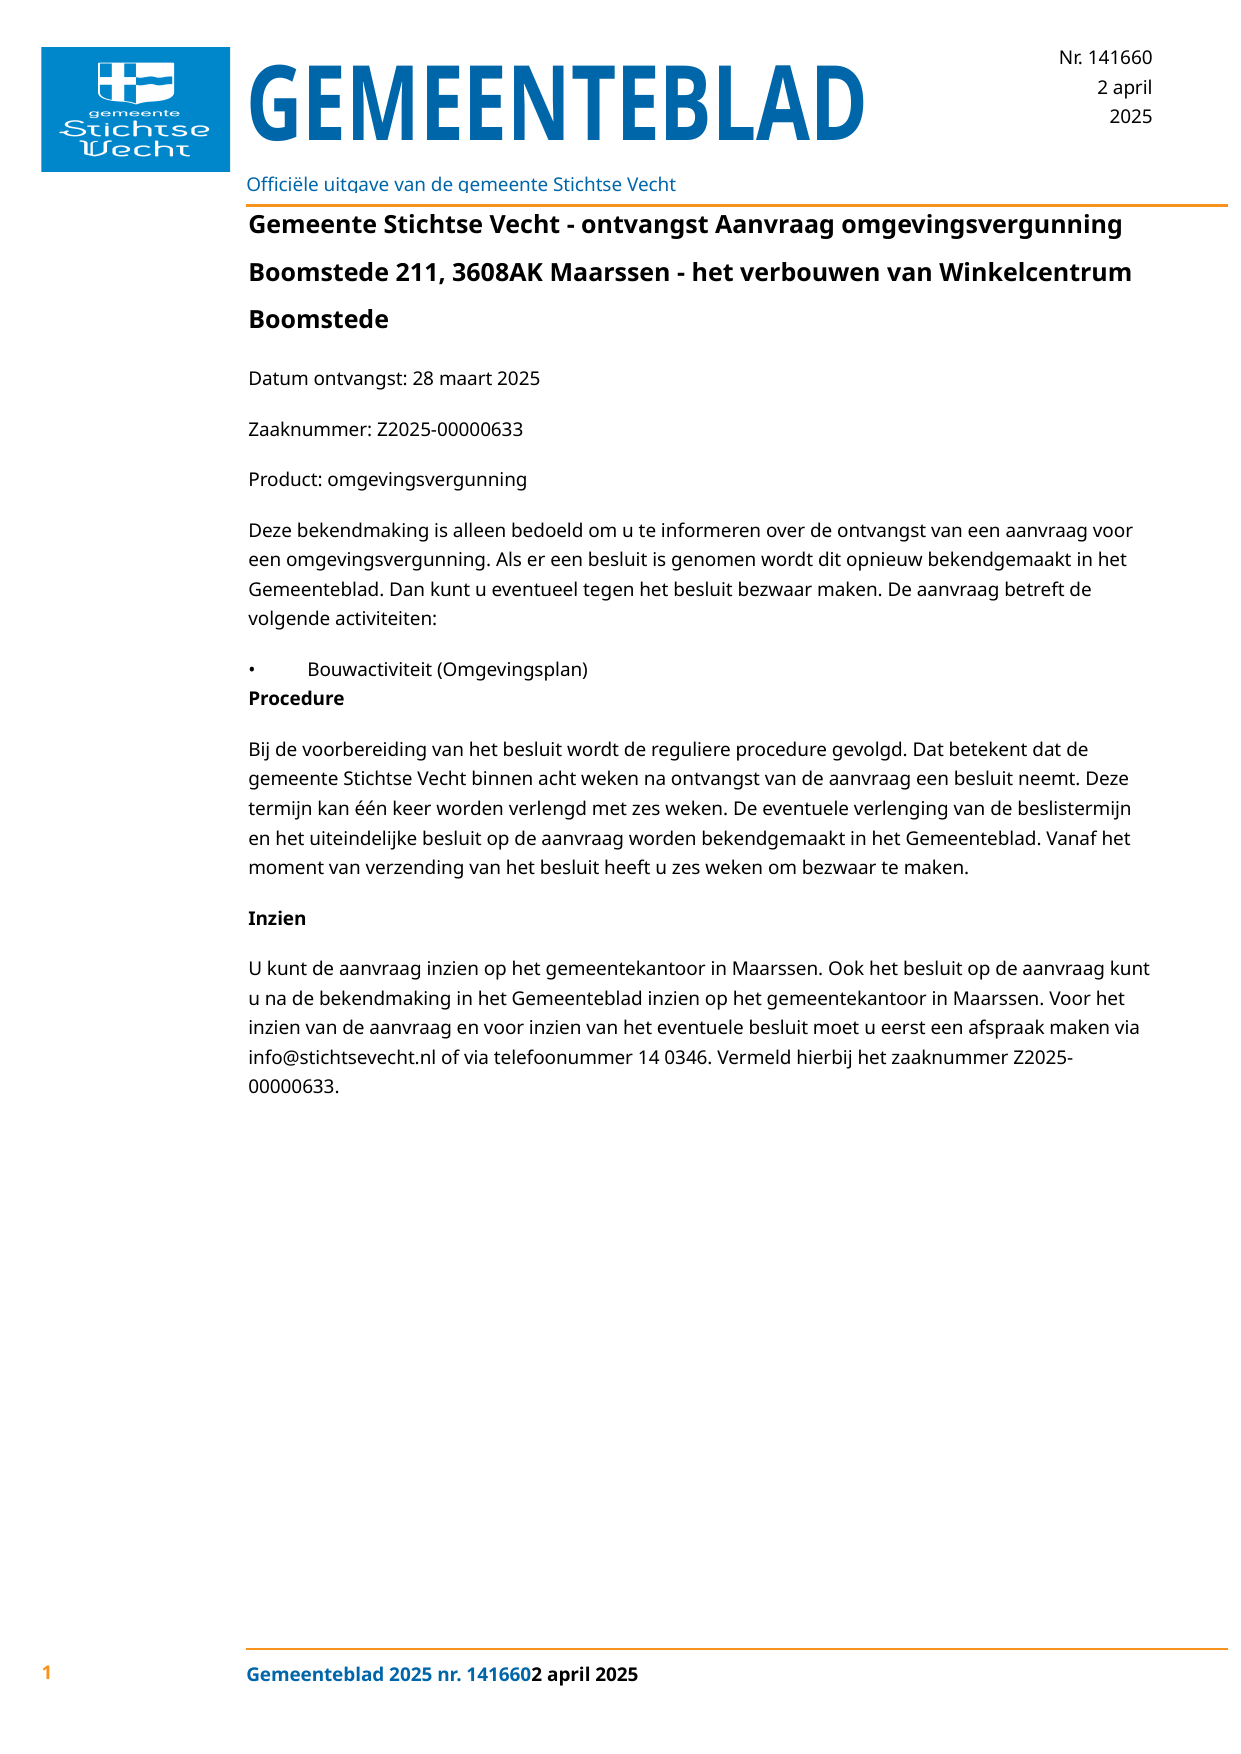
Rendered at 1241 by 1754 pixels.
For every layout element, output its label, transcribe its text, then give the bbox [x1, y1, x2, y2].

text Datum ontvangst: 28 maart 2025 [248, 366, 1152, 391]
text Deze bekendmaking is alleen bedoeld om u te informeren over de ontvangst van een aanvraag voor een omgevingsvergunning. Als er een besluit is genomen wordt dit opnieuw bekendgemaakt in het Gemeenteblad. Dan kunt u eventueel tegen het besluit bezwaar maken. De aanvraag betreft de volgende activiteiten: [248, 517, 1152, 631]
text Procedure [248, 686, 1152, 711]
text Bij de voorbereiding van het besluit wordt de reguliere procedure gevolgd. Dat betekent dat de gemeente Stichtse Vecht binnen acht weken na ontvangst van de aanvraag een besluit neemt. Deze termijn kan één keer worden verlengd met zes weken. De eventuele verlenging van de beslistermijn en het uiteindelijke besluit op de aanvraag worden bekendgemaakt in het Gemeenteblad. Vanaf het moment van verzending van het besluit heeft u zes weken om bezwaar te maken. [248, 736, 1152, 880]
text U kunt de aanvraag inzien op het gemeentekantoor in Maarssen. Ook het besluit op de aanvraag kunt u na de bekendmaking in het Gemeenteblad inzien op het gemeentekantoor in Maarssen. Voor het inzien van de aanvraag en voor inzien van het eventuele besluit moet u eerst een afspraak maken via info@stichtsevecht.nl of via telefoonummer 14 0346. Vermeld hierbij het zaaknummer Z2025-00000633. [248, 955, 1152, 1099]
text Inzien [248, 905, 1152, 930]
picture [137, 63, 174, 103]
text Product: omgevingsvergunning [248, 466, 1152, 492]
text Zaaknummer: Z2025-00000633 [248, 416, 1152, 442]
text Gemeente Stichtse Vecht - ontvangst Aanvraag omgevingsvergunning Boomstede 211, 3608AK Maarssen - het verbouwen van Winkelcentrum Boomstede [248, 207, 1152, 336]
picture [99, 63, 135, 101]
list Bouwactiviteit (Omgevingsplan) [248, 656, 1152, 682]
